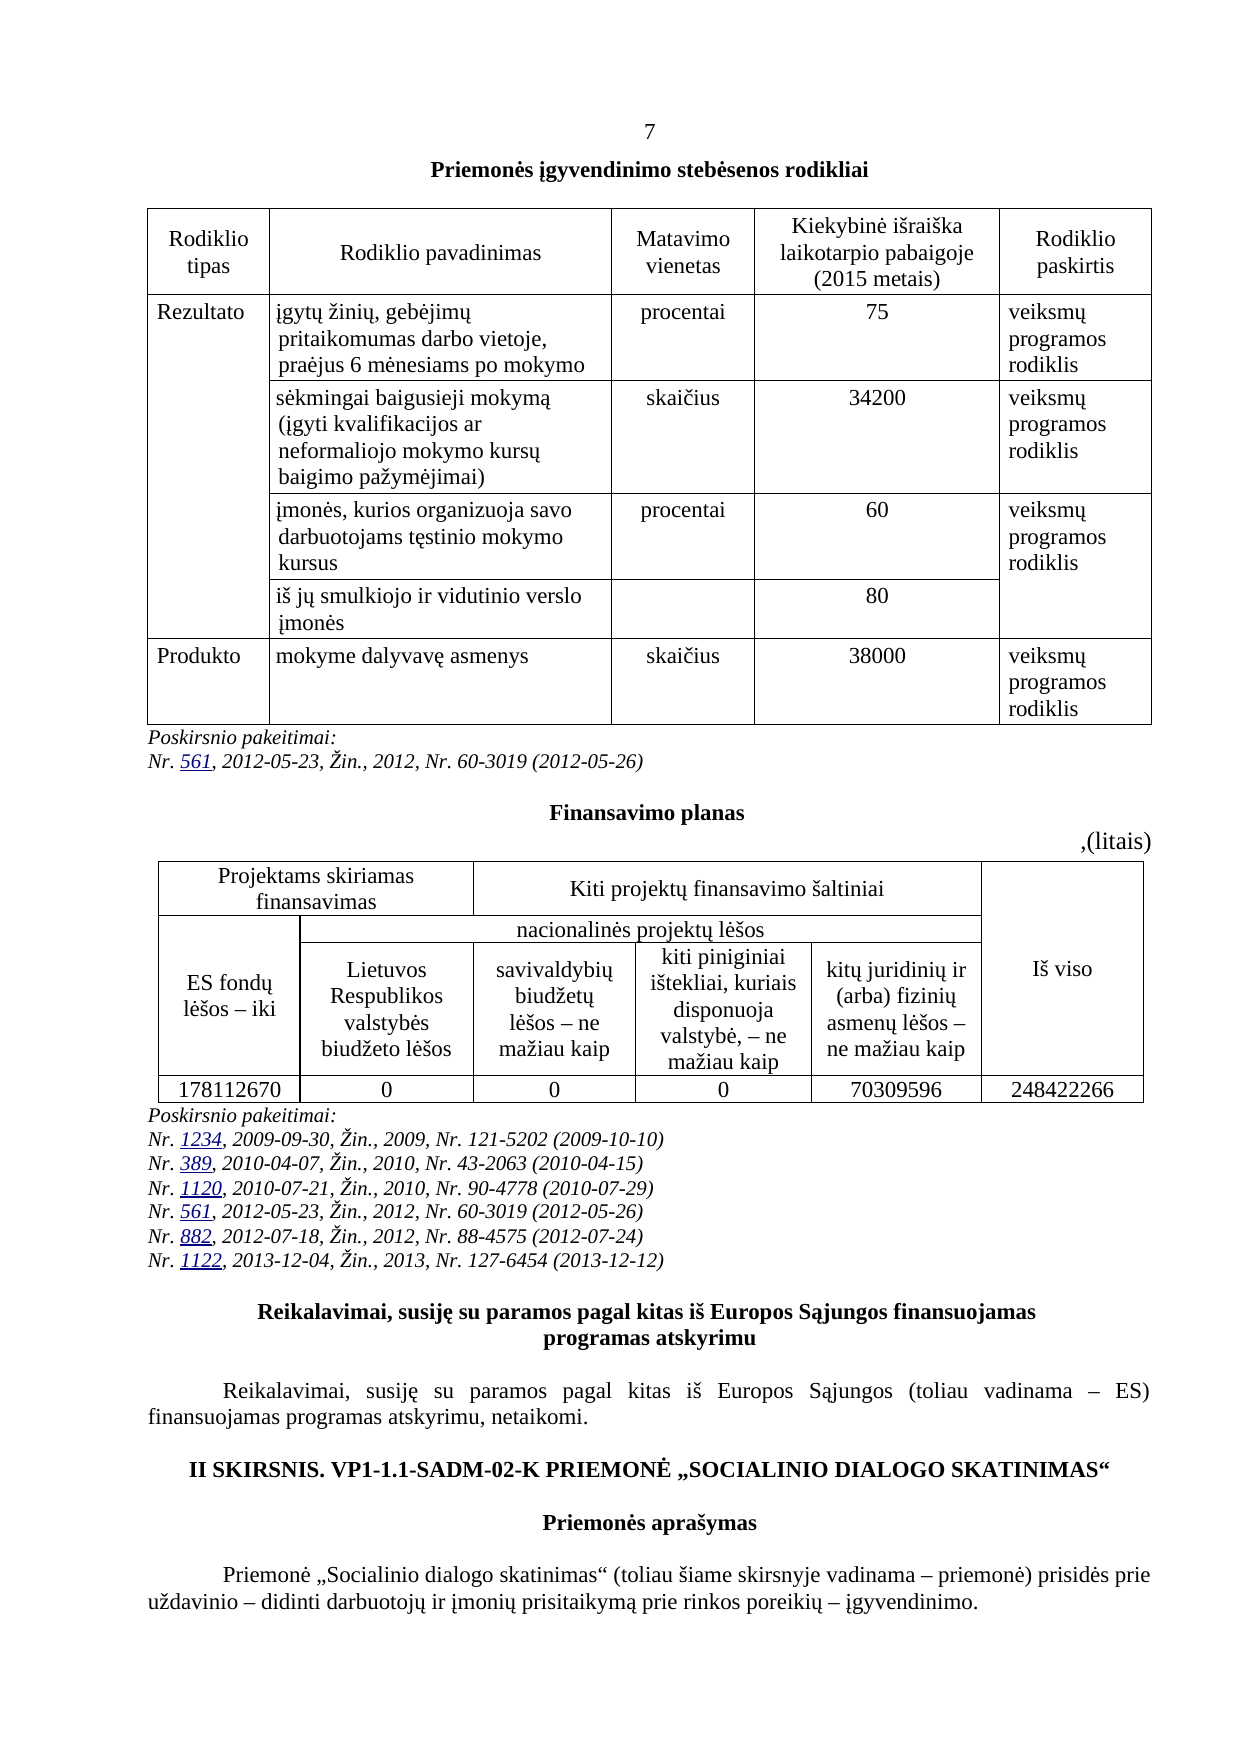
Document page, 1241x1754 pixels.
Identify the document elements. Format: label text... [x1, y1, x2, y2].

table_cell [148, 579, 269, 638]
table_cell [148, 380, 269, 492]
text Nr. 389, 2010-04-07, Žin., 2010, Nr. 43-2063 (2010-04-15) [148, 1151, 1152, 1175]
text Poskirsnio pakeitimai: [148, 1103, 1152, 1127]
table_cell kitų juridinių ir (arba) fizinių asmenų lėšos – ne mažiau kaip [812, 943, 981, 1075]
text ,(litais) [148, 826, 1152, 854]
table_cell procentai [612, 295, 754, 380]
table_cell savivaldybių biudžetų lėšos – ne mažiau kaip [474, 943, 635, 1075]
table_cell Produkto [148, 639, 269, 724]
table_cell 248422266 [982, 1076, 1143, 1102]
table_cell nacionalinės projektų lėšos [301, 916, 981, 942]
table_cell 0 [636, 1076, 811, 1102]
table_cell procentai [612, 494, 754, 578]
table_cell [148, 493, 269, 578]
table_cell 38000 [755, 639, 999, 724]
table_header Matavimo vienetas [612, 209, 754, 294]
table_header Projektams skiriamas finansavimas [159, 862, 473, 914]
table_cell 0 [474, 1076, 635, 1102]
text Priemonės aprašymas [148, 1509, 1152, 1535]
text Priemonė „Socialinio dialogo skatinimas“ (toliau šiame skirsnyje vadinama – priemonė) prisidės prie uždavinio – didinti darbuotojų ir įmonių prisitaikymą prie rinkos poreikių – įgyvendinimo. [148, 1562, 1152, 1614]
table_cell 80 [755, 580, 999, 638]
table_cell įgytų žinių, gebėjimų pritaikomumas darbo vietoje, praėjus 6 mėnesiams po mokymo [270, 295, 611, 380]
table_cell [612, 580, 754, 638]
table_cell [1000, 579, 1151, 638]
table_cell kiti piniginiai ištekliai, kuriais disponuoja valstybė, – ne mažiau kaip [636, 943, 811, 1075]
table_cell 60 [755, 494, 999, 578]
table_cell veiksmų programos rodiklis [1000, 494, 1151, 578]
table_cell 75 [755, 295, 999, 380]
table_header Kiekybinė išraiška laikotarpio pabaigoje (2015 metais) [755, 209, 999, 294]
table_cell Lietuvos Respublikos valstybės biudžeto lėšos [301, 943, 473, 1075]
table_header Iš viso [982, 862, 1143, 1075]
table_cell 34200 [755, 381, 999, 492]
table_header Rodiklio paskirtis [1000, 209, 1151, 294]
text Nr. 561, 2012-05-23, Žin., 2012, Nr. 60-3019 (2012-05-26) [148, 1199, 1152, 1223]
subtitle II SKIRSNIS. VP1-1.1-SADM-02-K PRIEMONĖ „SOCIALINIO DIALOGO SKATINIMAS“ [148, 1456, 1152, 1482]
text Nr. 882, 2012-07-18, Žin., 2012, Nr. 88-4575 (2012-07-24) [148, 1223, 1152, 1248]
text Finansavimo planas [148, 799, 1152, 826]
table_cell veiksmų programos rodiklis [1000, 295, 1151, 380]
table_cell 178112670 [159, 1076, 299, 1102]
text Priemonės įgyvendinimo stebėsenos rodikliai [148, 156, 1152, 182]
text Nr. 1122, 2013-12-04, Žin., 2013, Nr. 127-6454 (2013-12-12) [148, 1248, 1152, 1272]
text Nr. 1234, 2009-09-30, Žin., 2009, Nr. 121-5202 (2009-10-10) [148, 1127, 1152, 1151]
table_cell iš jų smulkiojo ir vidutinio verslo įmonės [270, 580, 611, 638]
table_header Rodiklio tipas [148, 209, 269, 294]
table_cell įmonės, kurios organizuoja savo darbuotojams tęstinio mokymo kursus [270, 494, 611, 578]
table_header Kiti projektų finansavimo šaltiniai [474, 862, 981, 914]
table_cell sėkmingai baigusieji mokymą (įgyti kvalifikacijos ar neformaliojo mokymo kursų baigimo pažymėjimai) [270, 381, 611, 492]
table_cell 0 [301, 1076, 473, 1102]
text Nr. 561, 2012-05-23, Žin., 2012, Nr. 60-3019 (2012-05-26) [148, 749, 1152, 773]
text Poskirsnio pakeitimai: [148, 725, 1152, 749]
text Nr. 1120, 2010-07-21, Žin., 2010, Nr. 90-4778 (2010-07-29) [148, 1175, 1152, 1199]
table_cell ES fondų lėšos – iki [159, 916, 299, 1075]
table_cell veiksmų programos rodiklis [1000, 639, 1151, 724]
table_cell Rezultato [148, 295, 269, 380]
text Reikalavimai, susiję su paramos pagal kitas iš Europos Sąjungos (toliau vadinama – ES) finansuojamas programas atskyrimu, netaikomi. [148, 1377, 1152, 1430]
table_cell skaičius [612, 639, 754, 724]
table_cell veiksmų programos rodiklis [1000, 381, 1151, 492]
table_header Rodiklio pavadinimas [270, 209, 611, 294]
table_cell 70309596 [812, 1076, 981, 1102]
text Reikalavimai, susiję su paramos pagal kitas iš Europos Sąjungos finansuojamas programas atskyrimu [148, 1298, 1152, 1351]
table_cell mokyme dalyvavę asmenys [270, 639, 611, 724]
table_cell skaičius [612, 381, 754, 492]
